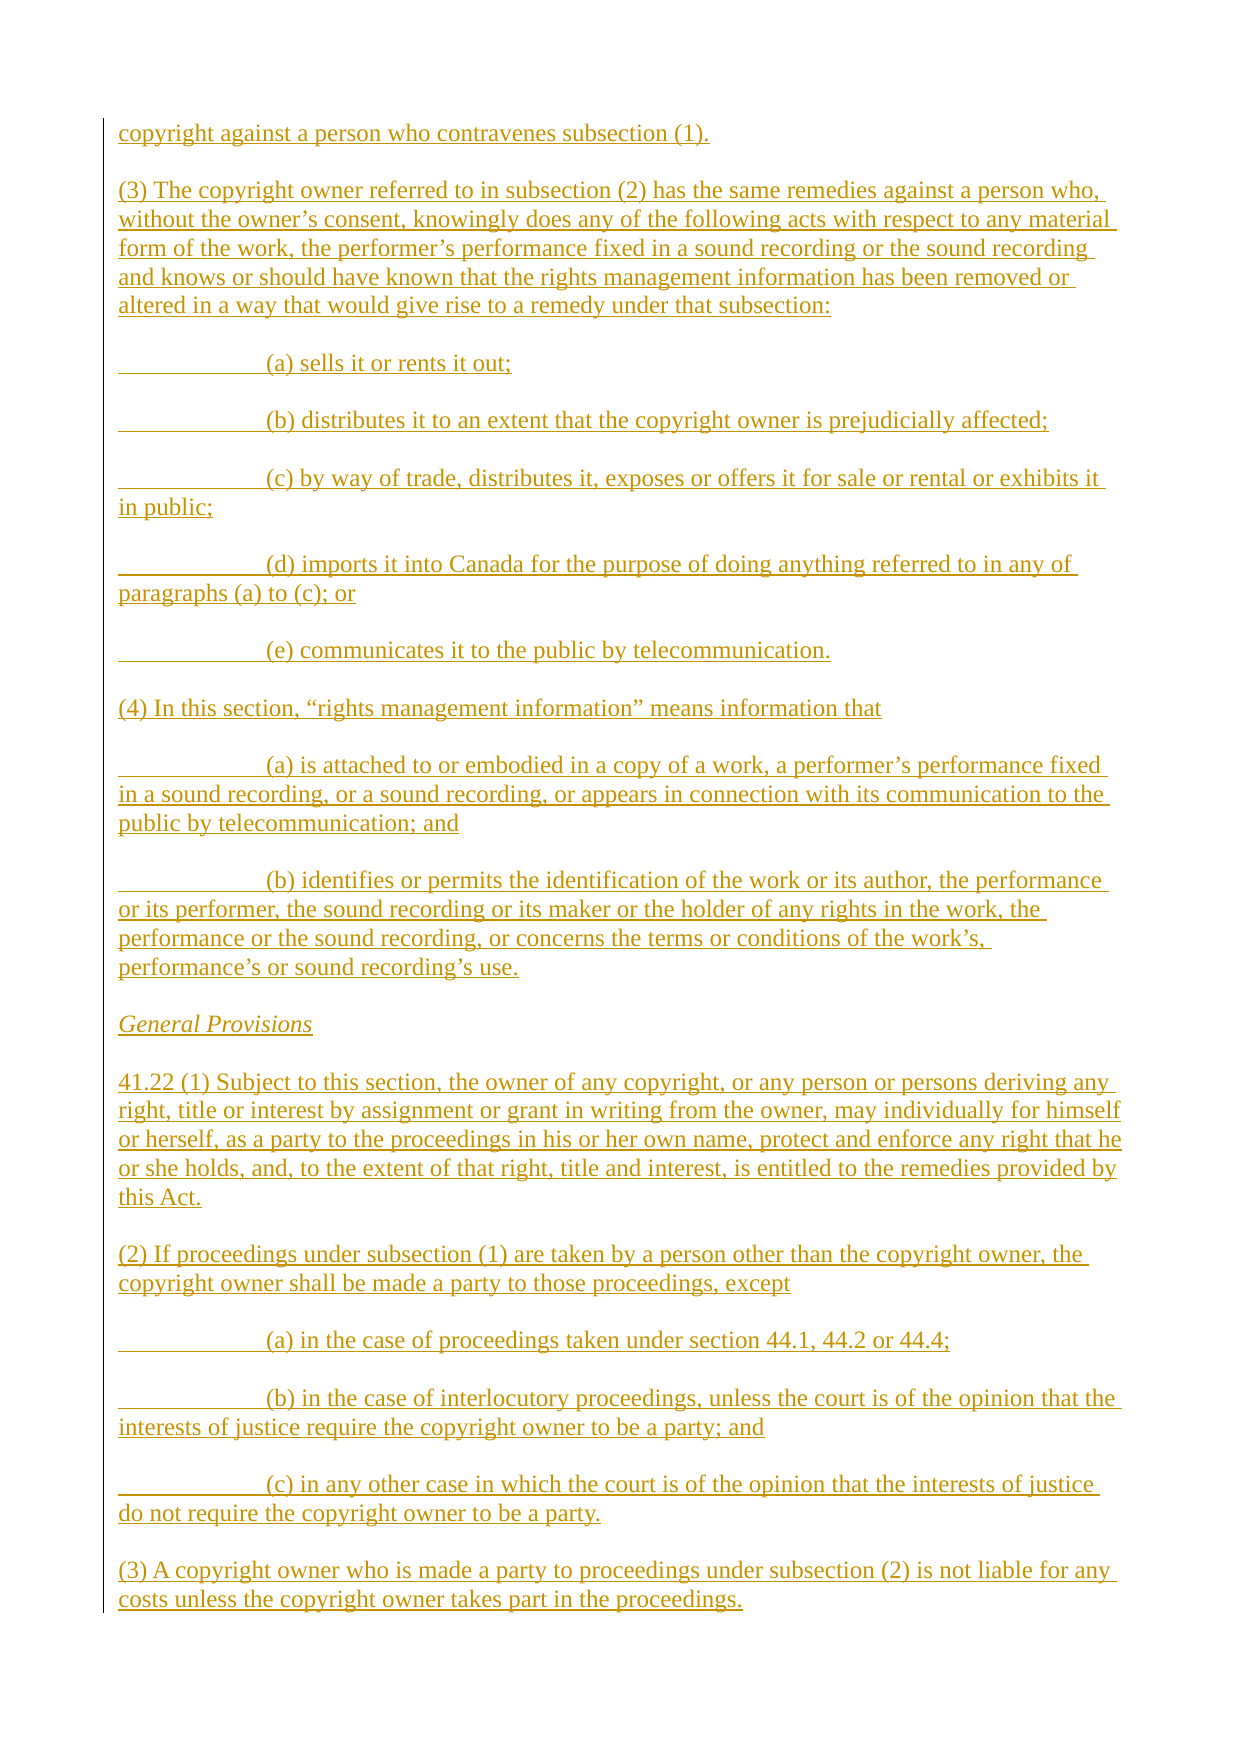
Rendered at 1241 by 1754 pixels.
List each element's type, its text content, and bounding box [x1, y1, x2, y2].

text (a) in the case of proceedings taken under section 44.1, 44.2 or 44.4; [118, 1326, 1122, 1354]
text (c) in any other case in which the court is of the opinion that the interests of justice do not require the copyright owner to be a party. [118, 1469, 1122, 1527]
text (b) in the case of interlocutory proceedings, unless the court is of the opinion that the [118, 1383, 1122, 1408]
text (4) In this section, “rights management information” means information that [118, 693, 1122, 722]
text copyright against a person who contravenes subsection (1). [118, 118, 1122, 147]
text (2) If proceedings under subsection (1) are taken by a person other than the copyright owner, the copyright owner shall be made a party to those proceedings, except [118, 1239, 1122, 1297]
text (e) communicates it to the public by telecommunication. [118, 636, 1122, 664]
text 41.22 (1) Subject to this section, the owner of any copyright, or any person or persons deriving any right, title or interest by assignment or grant in writing from the owner, may individually for himself or herself, as a party to the proceedings in his or her own name, protect and enforce any right that he [118, 1067, 1122, 1149]
text (3) A copyright owner who is made a party to proceedings under subsection (2) is not liable for any costs unless the copyright owner takes part in the proceedings. [118, 1556, 1122, 1613]
text (a) is attached to or embodied in a copy of a work, a performer’s performance fixed in a sound recording, or a sound recording, or appears in connection with its communication to the public by telecommunication; and [118, 751, 1122, 837]
text or she holds, and, to the extent of that right, title and interest, is entitled to the remedies provided by this Act. [118, 1151, 1122, 1211]
text General Provisions [118, 1009, 1122, 1038]
text (3) The copyright owner referred to in subsection (2) has the same remedies against a person who, without the owner’s consent, knowingly does any of the following acts with respect to any material form of the work, the performer’s performance fixed in a sound recording or the sound recording and knows or should have known that the rights management information has been removed or altered in a way that would give rise to a remedy under that subsection: [118, 176, 1122, 319]
text (a) sells it or rents it out; [118, 348, 1122, 377]
text (b) identifies or permits the identification of the work or its author, the performance or its performer, the sound recording or its maker or the holder of any rights in the work, the performance or the sound recording, or concerns the terms or conditions of the work’s, performance’s or sound recording’s use. [118, 866, 1122, 981]
text (c) by way of trade, distributes it, exposes or offers it for sale or rental or exhibits it in public; [118, 463, 1122, 521]
text (b) distributes it to an extent that the copyright owner is prejudicially affected; [118, 406, 1122, 434]
text (d) imports it into Canada for the purpose of doing anything referred to in any of paragraphs (a) to (c); or [118, 549, 1122, 607]
text interests of justice require the copyright owner to be a party; and [118, 1409, 1122, 1441]
